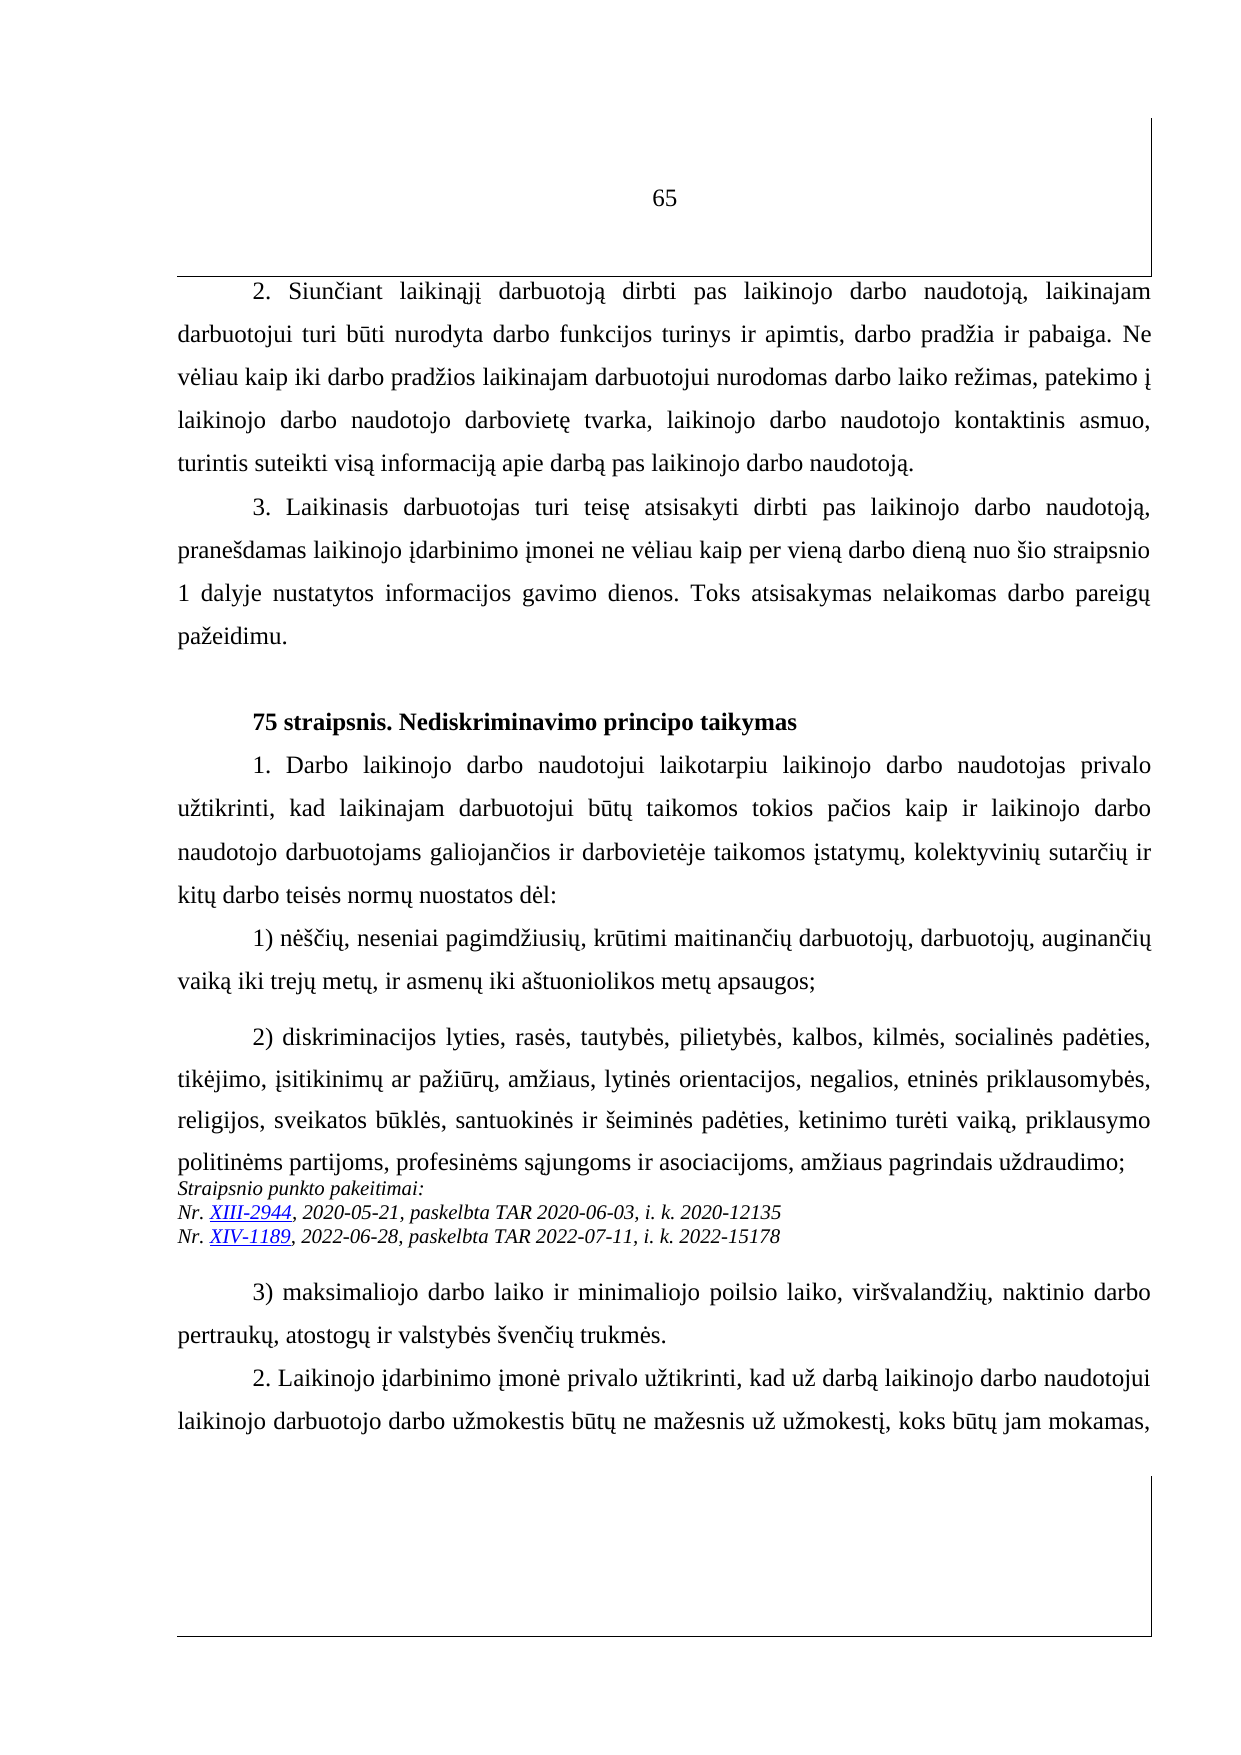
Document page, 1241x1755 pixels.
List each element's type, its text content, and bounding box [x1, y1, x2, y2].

text 2. Laikinojo įdarbinimo įmonė privalo užtikrinti, kad už darbą laikinojo darbo naudotojui laikinojo darbuotojo darbo užmokestis būtų ne mažesnis už užmokestį, koks būtų jam mokamas, [177, 1363, 1152, 1435]
text Nr. XIII-2944, 2020-05-21, paskelbta TAR 2020-06-03, i. k. 2020-12135 [177, 1200, 1152, 1224]
text 2) diskriminacijos lyties, rasės, tautybės, pilietybės, kalbos, kilmės, socialinės padėties, tikėjimo, įsitikinimų ar pažiūrų, amžiaus, lytinės orientacijos, negalios, etninės priklausomybės, religijos, sveikatos būklės, santuokinės ir šeiminės padėties, ketinimo turėti vaiką, priklausymo politinėms partijoms, profesinėms sąjungoms ir asociacijoms, amžiaus pagrindais uždraudimo; [177, 1009, 1152, 1176]
text Straipsnio punkto pakeitimai: [177, 1176, 1152, 1200]
text 2. Siunčiant laikinąjį darbuotoją dirbti pas laikinojo darbo naudotoją, laikinajam darbuotojui turi būti nurodyta darbo funkcijos turinys ir apimtis, darbo pradžia ir pabaiga. Ne vėliau kaip iki darbo pradžios laikinajam darbuotojui nurodomas darbo laiko režimas, patekimo į laikinojo darbo naudotojo darbovietę tvarka, laikinojo darbo naudotojo kontaktinis asmuo, turintis suteikti visą informaciją apie darbą pas laikinojo darbo naudotoją. [177, 276, 1152, 477]
text 75 straipsnis. Nediskriminavimo principo taikymas [177, 707, 1152, 736]
text Nr. XIV-1189, 2022-06-28, paskelbta TAR 2022-07-11, i. k. 2022-15178 [177, 1224, 1152, 1248]
text 1) nėščių, neseniai pagimdžiusių, krūtimi maitinančių darbuotojų, darbuotojų, auginančių vaiką iki trejų metų, ir asmenų iki aštuoniolikos metų apsaugos; [177, 923, 1152, 995]
text 1. Darbo laikinojo darbo naudotojui laikotarpiu laikinojo darbo naudotojas privalo užtikrinti, kad laikinajam darbuotojui būtų taikomos tokios pačios kaip ir laikinojo darbo naudotojo darbuotojams galiojančios ir darbovietėje taikomos įstatymų, kolektyvinių sutarčių ir kitų darbo teisės normų nuostatos dėl: [177, 750, 1152, 908]
text 3) maksimaliojo darbo laiko ir minimaliojo poilsio laiko, viršvalandžių, naktinio darbo pertraukų, atostogų ir valstybės švenčių trukmės. [177, 1277, 1152, 1349]
text 3. Laikinasis darbuotojas turi teisę atsisakyti dirbti pas laikinojo darbo naudotoją, pranešdamas laikinojo įdarbinimo įmonei ne vėliau kaip per vieną darbo dieną nuo šio straipsnio 1 dalyje nustatytos informacijos gavimo dienos. Toks atsisakymas nelaikomas darbo pareigų pažeidimu. [177, 492, 1152, 650]
